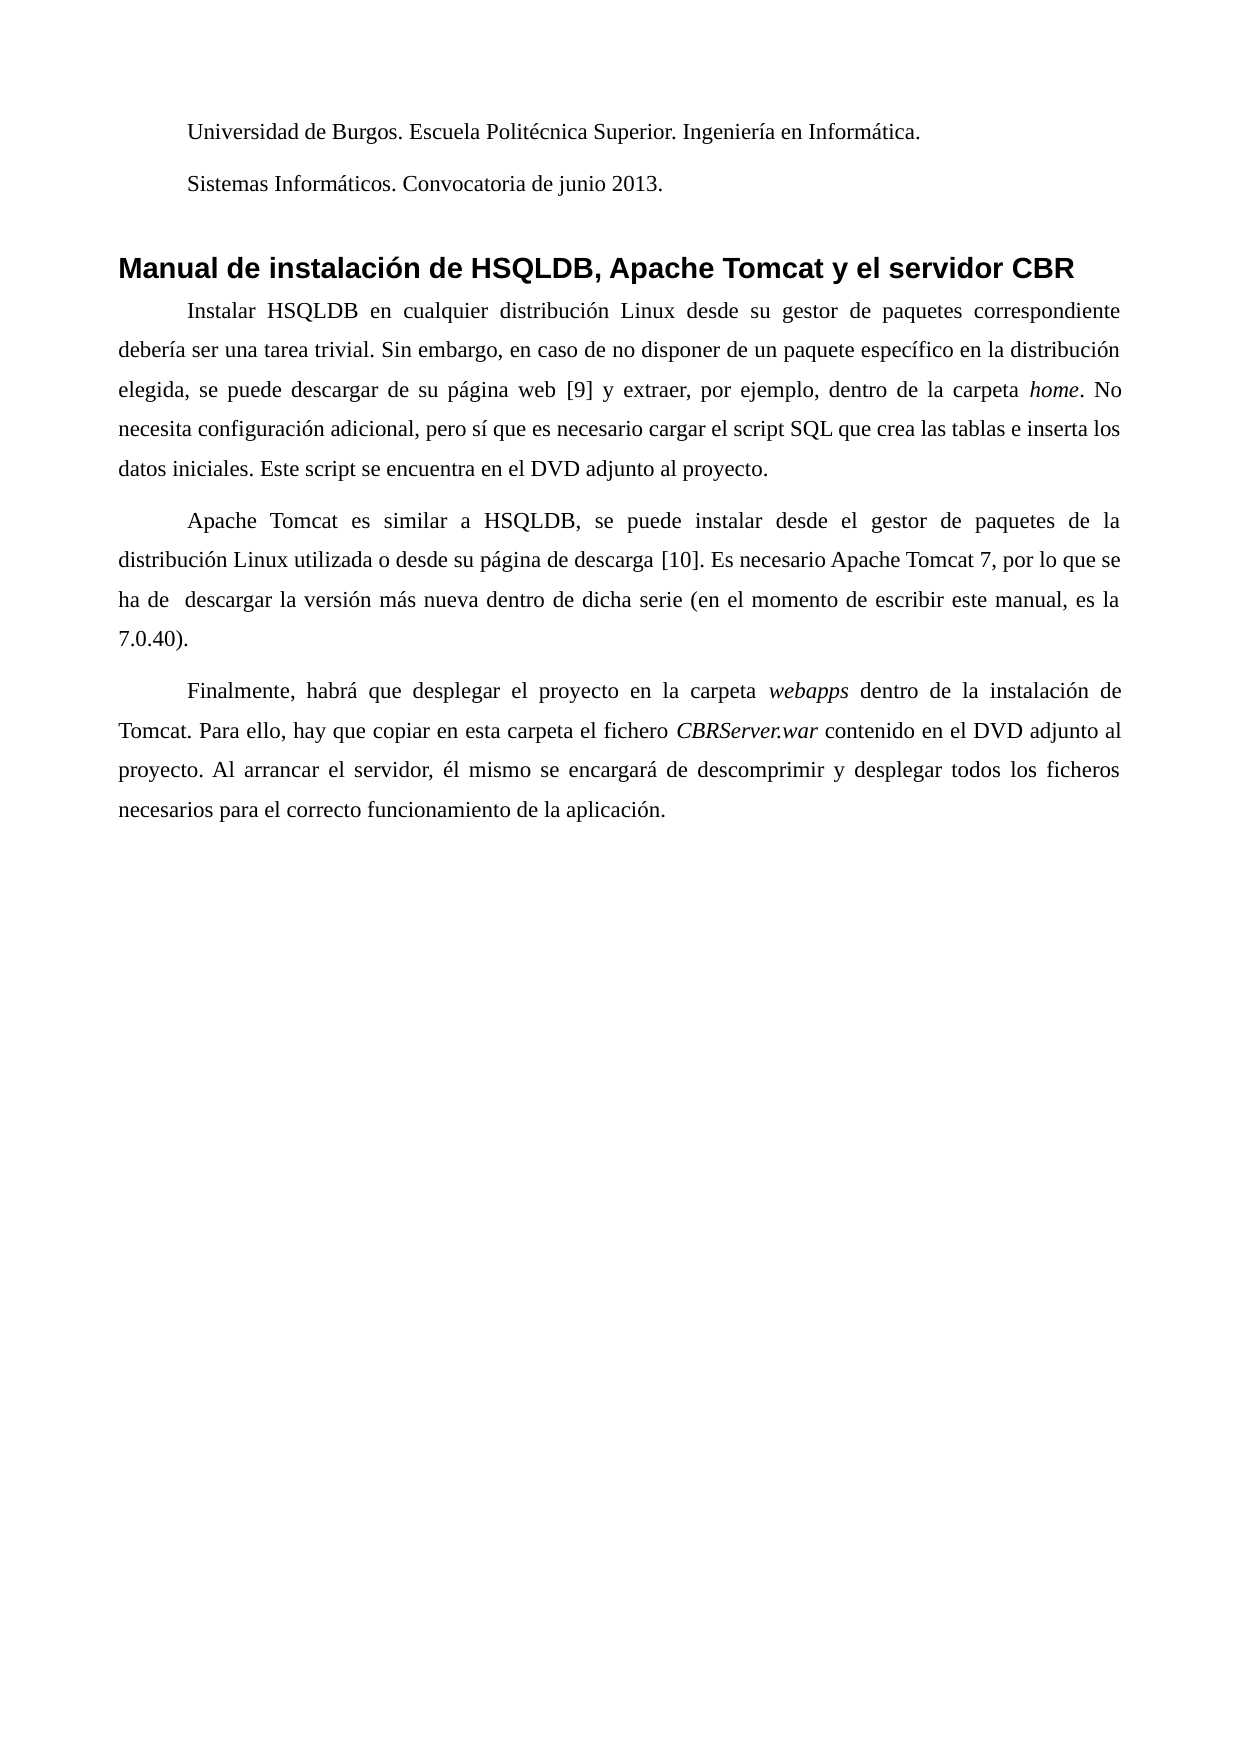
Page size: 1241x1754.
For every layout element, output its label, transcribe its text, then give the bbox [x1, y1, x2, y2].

text Finalmente, habrá que desplegar el proyecto en la carpeta webapps dentro de la instalación de Tomcat. Para ello, hay que copiar en esta carpeta el fichero CBRServer.war contenido en el DVD adjunto al proyecto. Al arrancar el servidor, él mismo se encargará de descomprimir y desplegar todos los ficheros necesarios para el correcto funcionamiento de la aplicación. [118, 677, 1122, 822]
text Instalar HSQLDB en cualquier distribución Linux desde su gestor de paquetes correspondiente debería ser una tarea trivial. Sin embargo, en caso de no disponer de un paquete específico en la distribución elegida, se puede descargar de su página web [9] y extraer, por ejemplo, dentro de la carpeta home. No necesita configuración adicional, pero sí que es necesario cargar el script SQL que crea las tablas e inserta los datos iniciales. Este script se encuentra en el DVD adjunto al proyecto. [118, 297, 1122, 481]
text Apache Tomcat es similar a HSQLDB, se puede instalar desde el gestor de paquetes de la distribución Linux utilizada o desde su página de descarga [10]. Es necesario Apache Tomcat 7, por lo que se ha de descargar la versión más nueva dentro de dicha serie (en el momento de escribir este manual, es la 7.0.40). [118, 507, 1122, 652]
subtitle Manual de instalación de HSQLDB, Apache Tomcat y el servidor CBR [118, 251, 1122, 284]
